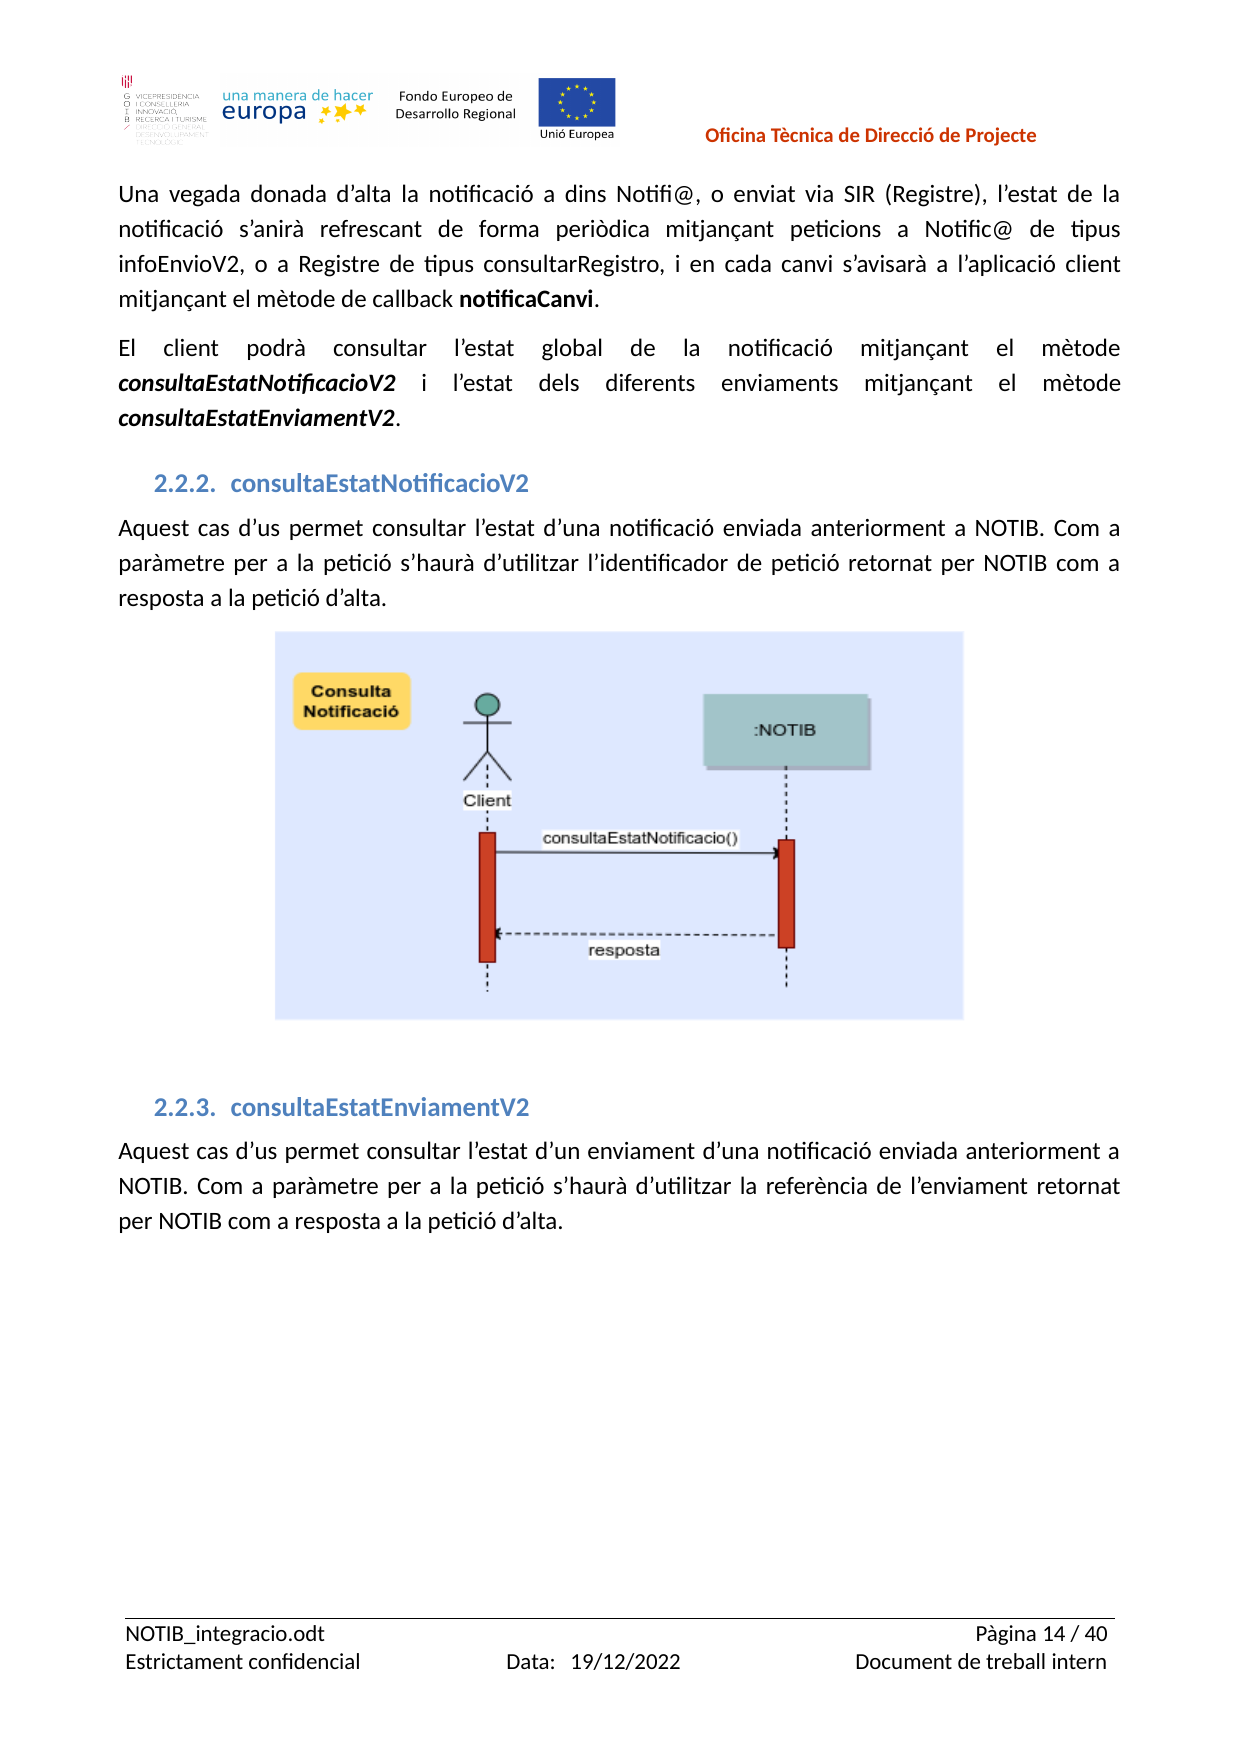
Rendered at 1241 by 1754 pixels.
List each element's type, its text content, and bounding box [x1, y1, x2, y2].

text El client podrà consultar l’estat global de la notificació mitjançant el mètode consultaEstatNotificacioV2 i l’estat dels diferents enviaments mitjançant el mètode consultaEstatEnviamentV2. [118, 332, 1122, 433]
text Aquest cas d’us permet consultar l’estat d’una notificació enviada anteriorment a NOTIB. Com a paràmetre per a la petició s’haurà d’utilitzar l’identificador de petició retornat per NOTIB com a resposta a la petició d’alta. [118, 512, 1122, 612]
picture [219, 73, 621, 147]
picture [274, 631, 966, 1022]
text Aquest cas d’us permet consultar l’estat d’un enviament d’una notificació enviada anteriorment a NOTIB. Com a paràmetre per a la petició s’haurà d’utilitzar la referència de l’enviament retornat per NOTIB com a resposta a la petició d’alta. [118, 1135, 1122, 1236]
subtitle consultaEstatNotificacioV2 [153, 466, 1122, 499]
picture [118, 73, 213, 147]
subtitle consultaEstatEnviamentV2 [153, 1090, 1122, 1123]
text Una vegada donada d’alta la notificació a dins Notifi@, o enviat via SIR (Registre), l’estat de la notificació s’anirà refrescant de forma periòdica mitjançant peticions a Notific@ de tipus infoEnvioV2, o a Registre de tipus consultarRegistro, i en cada canvi s’avisarà a l’aplicació client mitjançant el mètode de callback notificaCanvi. [118, 178, 1122, 313]
